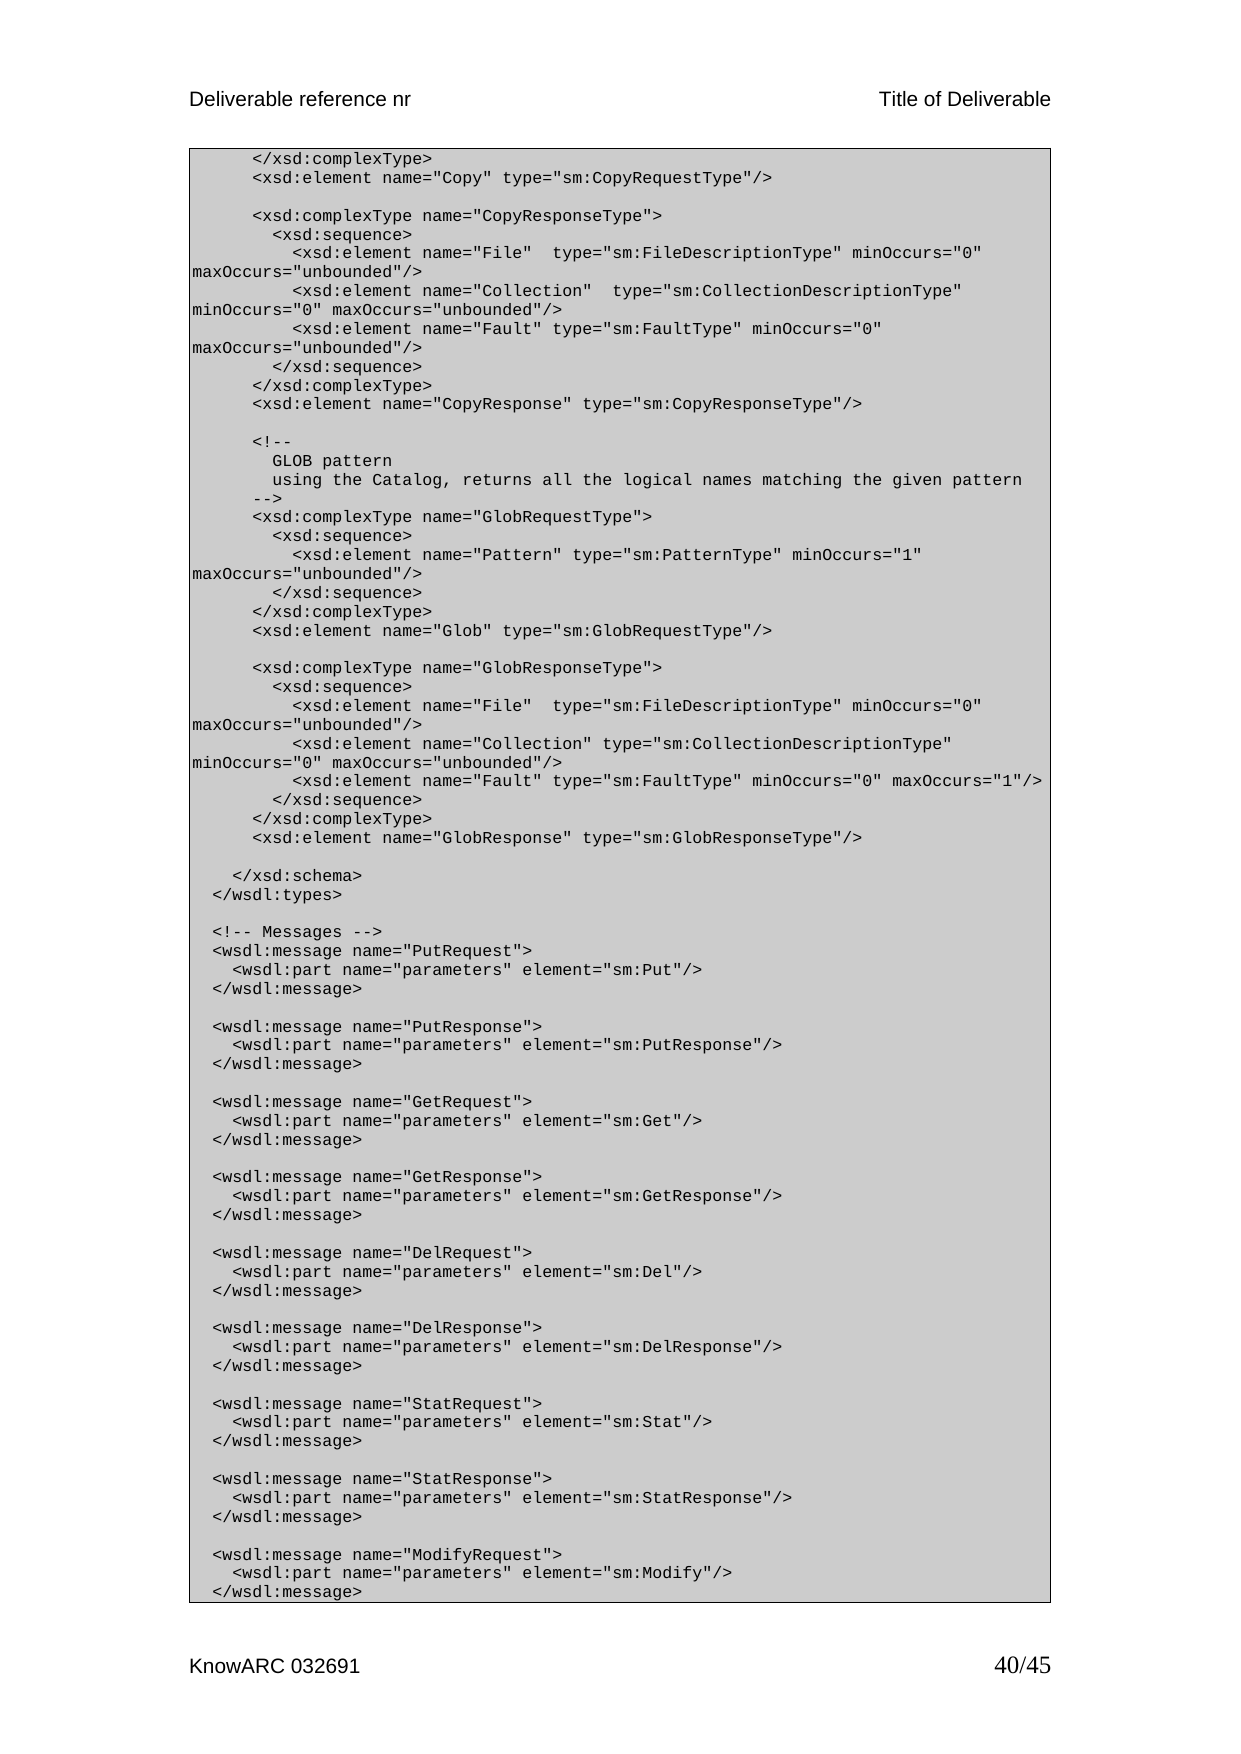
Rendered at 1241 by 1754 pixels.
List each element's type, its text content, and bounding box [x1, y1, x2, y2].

text <wsdl:message name="ModifyRequest"> [190, 1543, 1050, 1562]
text </xsd:complexType> [190, 374, 1050, 393]
text </wsdl:message> [190, 1430, 1050, 1449]
text <!-- [190, 431, 1050, 449]
text <xsd:element name="Fault" type="sm:FaultType" minOccurs="0" maxOccurs="1"/> [190, 770, 1050, 789]
text </xsd:schema> [190, 864, 1050, 883]
text <wsdl:message name="DelResponse"> [190, 1317, 1050, 1336]
text <wsdl:part name="parameters" element="sm:StatResponse"/> [190, 1486, 1050, 1505]
text </xsd:complexType> [190, 600, 1050, 619]
text <wsdl:part name="parameters" element="sm:DelResponse"/> [190, 1336, 1050, 1354]
text <xsd:element name="File" type="sm:FileDescriptionType" minOccurs="0" maxOccurs="unbounded"/> [190, 242, 1050, 280]
text </wsdl:message> [190, 1279, 1050, 1298]
text </wsdl:message> [190, 1128, 1050, 1147]
text <xsd:element name="GlobResponse" type="sm:GlobResponseType"/> [190, 826, 1050, 845]
text <wsdl:message name="PutResponse"> [190, 1015, 1050, 1034]
text <wsdl:part name="parameters" element="sm:Put"/> [190, 958, 1050, 977]
text </xsd:sequence> [190, 581, 1050, 600]
text </xsd:complexType> [190, 149, 1050, 167]
text <wsdl:message name="StatRequest"> [190, 1392, 1050, 1411]
text <wsdl:message name="GetRequest"> [190, 1090, 1050, 1109]
text <wsdl:part name="parameters" element="sm:Get"/> [190, 1109, 1050, 1128]
text --> [190, 487, 1050, 506]
text <wsdl:message name="PutRequest"> [190, 939, 1050, 958]
text <xsd:element name="File" type="sm:FileDescriptionType" minOccurs="0" maxOccurs="unbounded"/> [190, 694, 1050, 732]
text <wsdl:message name="StatResponse"> [190, 1467, 1050, 1486]
text <wsdl:part name="parameters" element="sm:GetResponse"/> [190, 1185, 1050, 1203]
text <wsdl:message name="DelRequest"> [190, 1241, 1050, 1260]
text <xsd:element name="Collection" type="sm:CollectionDescriptionType" minOccurs="0" maxOccurs="unbounded"/> [190, 732, 1050, 770]
text <xsd:sequence> [190, 223, 1050, 242]
text <xsd:element name="Collection" type="sm:CollectionDescriptionType" minOccurs="0" maxOccurs="unbounded"/> [190, 280, 1050, 317]
text </xsd:sequence> [190, 355, 1050, 374]
text <xsd:complexType name="CopyResponseType"> [190, 204, 1050, 223]
text <xsd:element name="Copy" type="sm:CopyRequestType"/> [190, 167, 1050, 185]
text </wsdl:message> [190, 1354, 1050, 1373]
text <wsdl:part name="parameters" element="sm:Del"/> [190, 1260, 1050, 1279]
text using the Catalog, returns all the logical names matching the given pattern [190, 468, 1050, 487]
text </wsdl:types> [190, 883, 1050, 902]
text <xsd:element name="CopyResponse" type="sm:CopyResponseType"/> [190, 393, 1050, 412]
text <xsd:complexType name="GlobRequestType"> [190, 506, 1050, 525]
text </wsdl:message> [190, 977, 1050, 996]
text <xsd:sequence> [190, 525, 1050, 544]
text </xsd:sequence> [190, 789, 1050, 808]
text </wsdl:message> [190, 1203, 1050, 1222]
text <xsd:sequence> [190, 676, 1050, 694]
text <wsdl:message name="GetResponse"> [190, 1166, 1050, 1185]
text GLOB pattern [190, 449, 1050, 468]
text <wsdl:part name="parameters" element="sm:Modify"/> [190, 1562, 1050, 1581]
text </xsd:complexType> [190, 808, 1050, 826]
text <!-- Messages --> [190, 921, 1050, 939]
text <wsdl:part name="parameters" element="sm:Stat"/> [190, 1411, 1050, 1430]
text <xsd:complexType name="GlobResponseType"> [190, 657, 1050, 676]
text <wsdl:part name="parameters" element="sm:PutResponse"/> [190, 1034, 1050, 1053]
text </wsdl:message> [190, 1505, 1050, 1524]
text </wsdl:message> [190, 1053, 1050, 1072]
text <xsd:element name="Fault" type="sm:FaultType" minOccurs="0" maxOccurs="unbounded"/> [190, 317, 1050, 355]
text <xsd:element name="Glob" type="sm:GlobRequestType"/> [190, 619, 1050, 638]
text <xsd:element name="Pattern" type="sm:PatternType" minOccurs="1" maxOccurs="unbounded"/> [190, 544, 1050, 581]
text </wsdl:message> [190, 1581, 1050, 1602]
